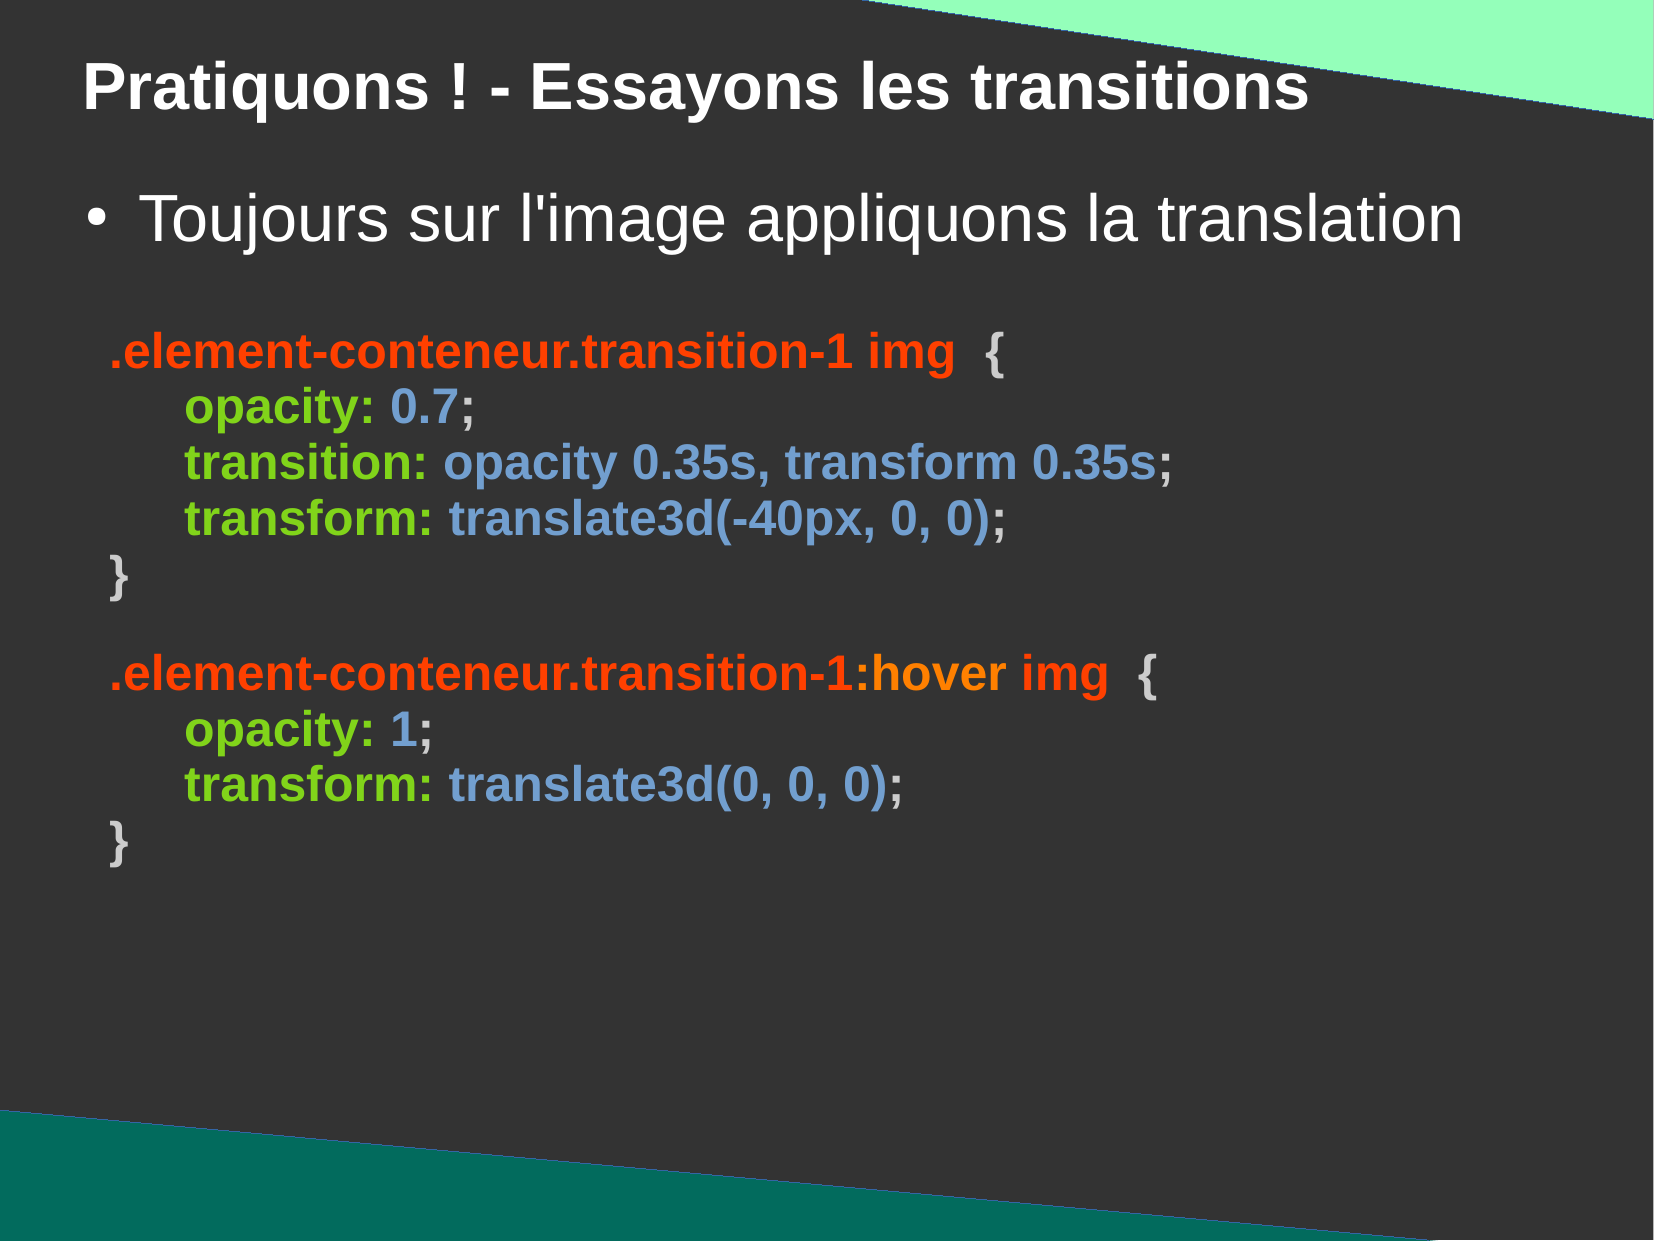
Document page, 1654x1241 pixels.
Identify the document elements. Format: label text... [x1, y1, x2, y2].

list Toujours sur l'image appliquons la translation [67, 180, 1607, 378]
text_box .element-conteneur.transition-1:hover img { opacity: 1; transform: translate3d(0, 0, 0); } [94, 637, 1465, 876]
title Pratiquons ! - Essayons les transitions [82, 49, 1630, 199]
text_box .element-conteneur.transition-1 img { opacity: 0.7; transition: opacity 0.35s, transform 0.35s; transform: translate3d(-40px, 0, 0); } [94, 315, 1489, 609]
text_box [862, 0, 1654, 120]
